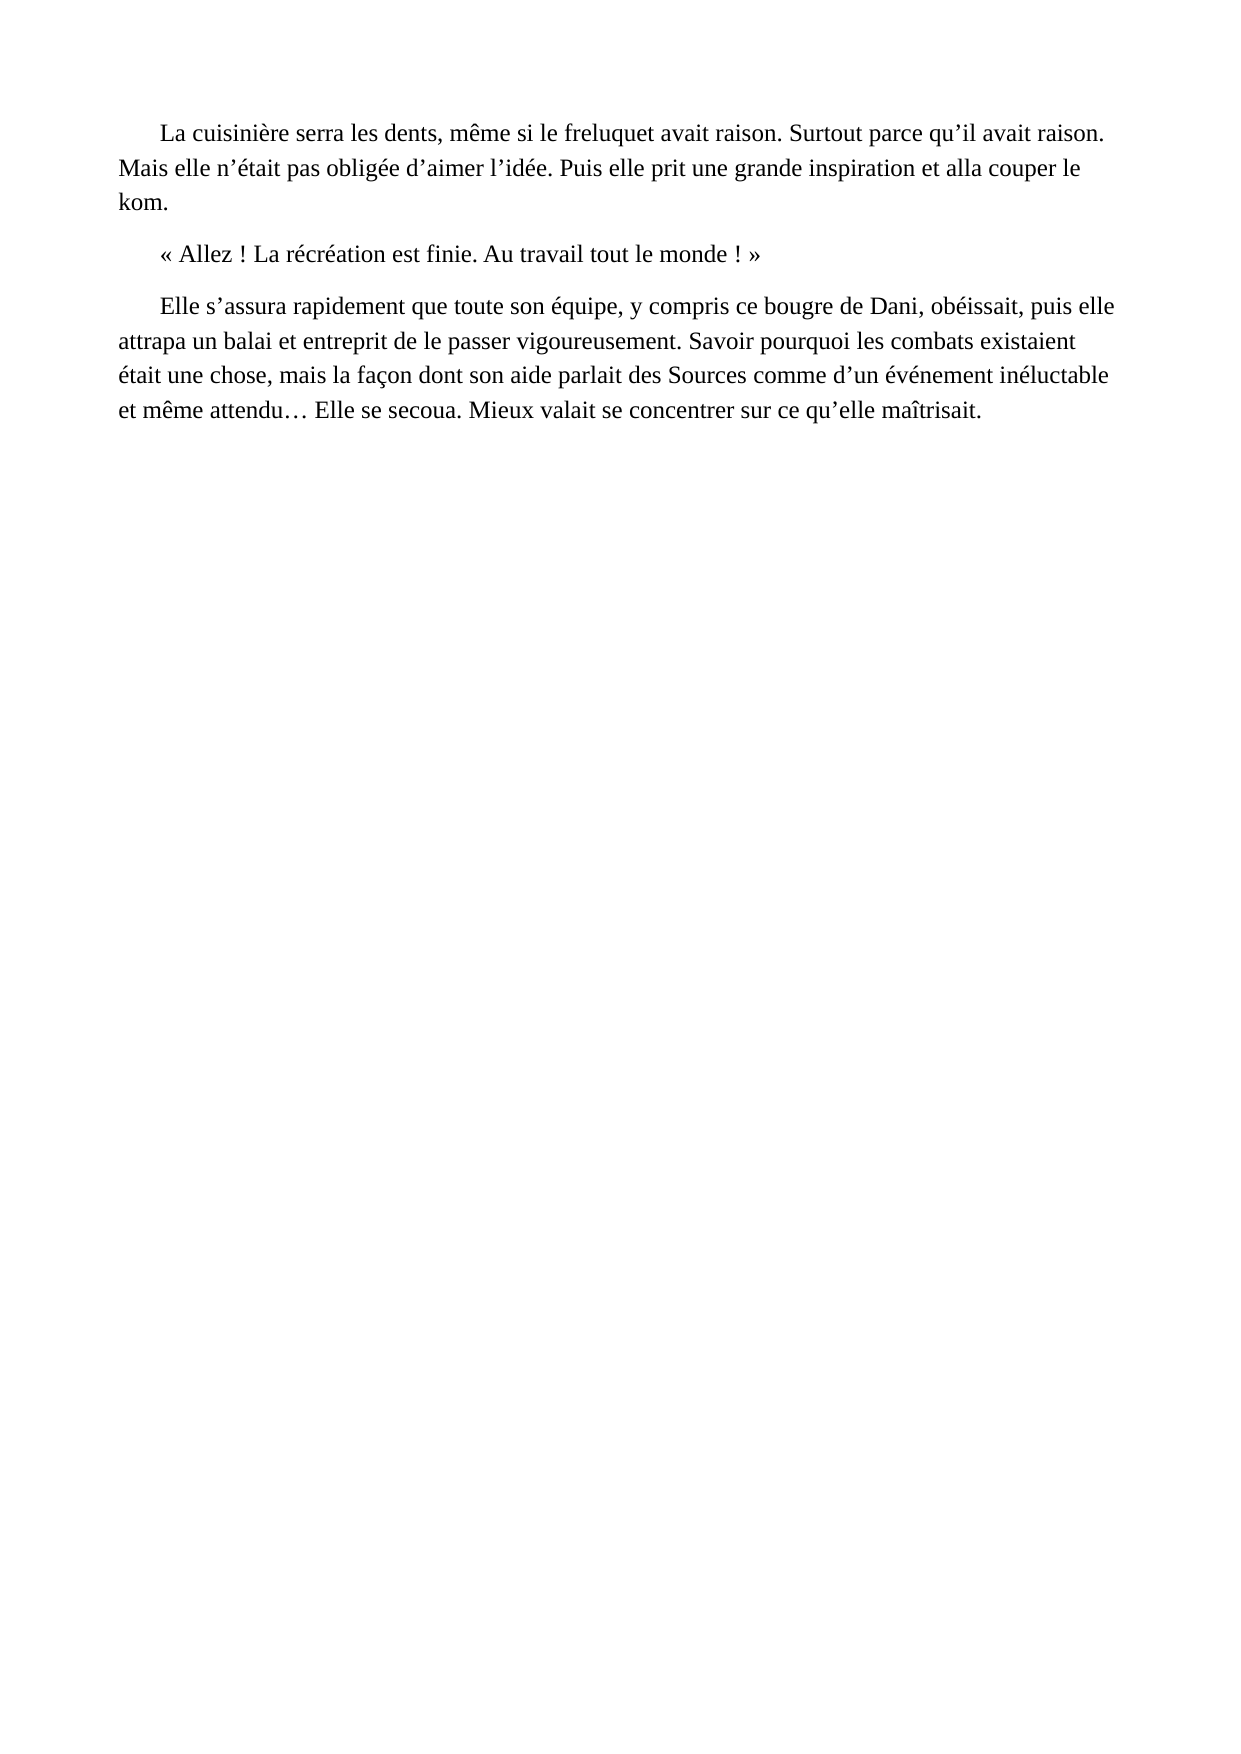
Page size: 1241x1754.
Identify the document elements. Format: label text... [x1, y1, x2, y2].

text La cuisinière serra les dents, même si le freluquet avait raison. Surtout parce qu’il avait raison. Mais elle n’était pas obligée d’aimer l’idée. Puis elle prit une grande inspiration et alla couper le kom. [118, 118, 1122, 216]
text Elle s’assura rapidement que toute son équipe, y compris ce bougre de Dani, obéissait, puis elle attrapa un balai et entreprit de le passer vigoureusement. Savoir pourquoi les combats existaient était une chose, mais la façon dont son aide parlait des Sources comme d’un événement inéluctable et même attendu… Elle se secoua. Mieux valait se concentrer sur ce qu’elle maîtrisait. [118, 291, 1122, 424]
text « Allez ! La récréation est finie. Au travail tout le monde ! » [118, 239, 1122, 268]
